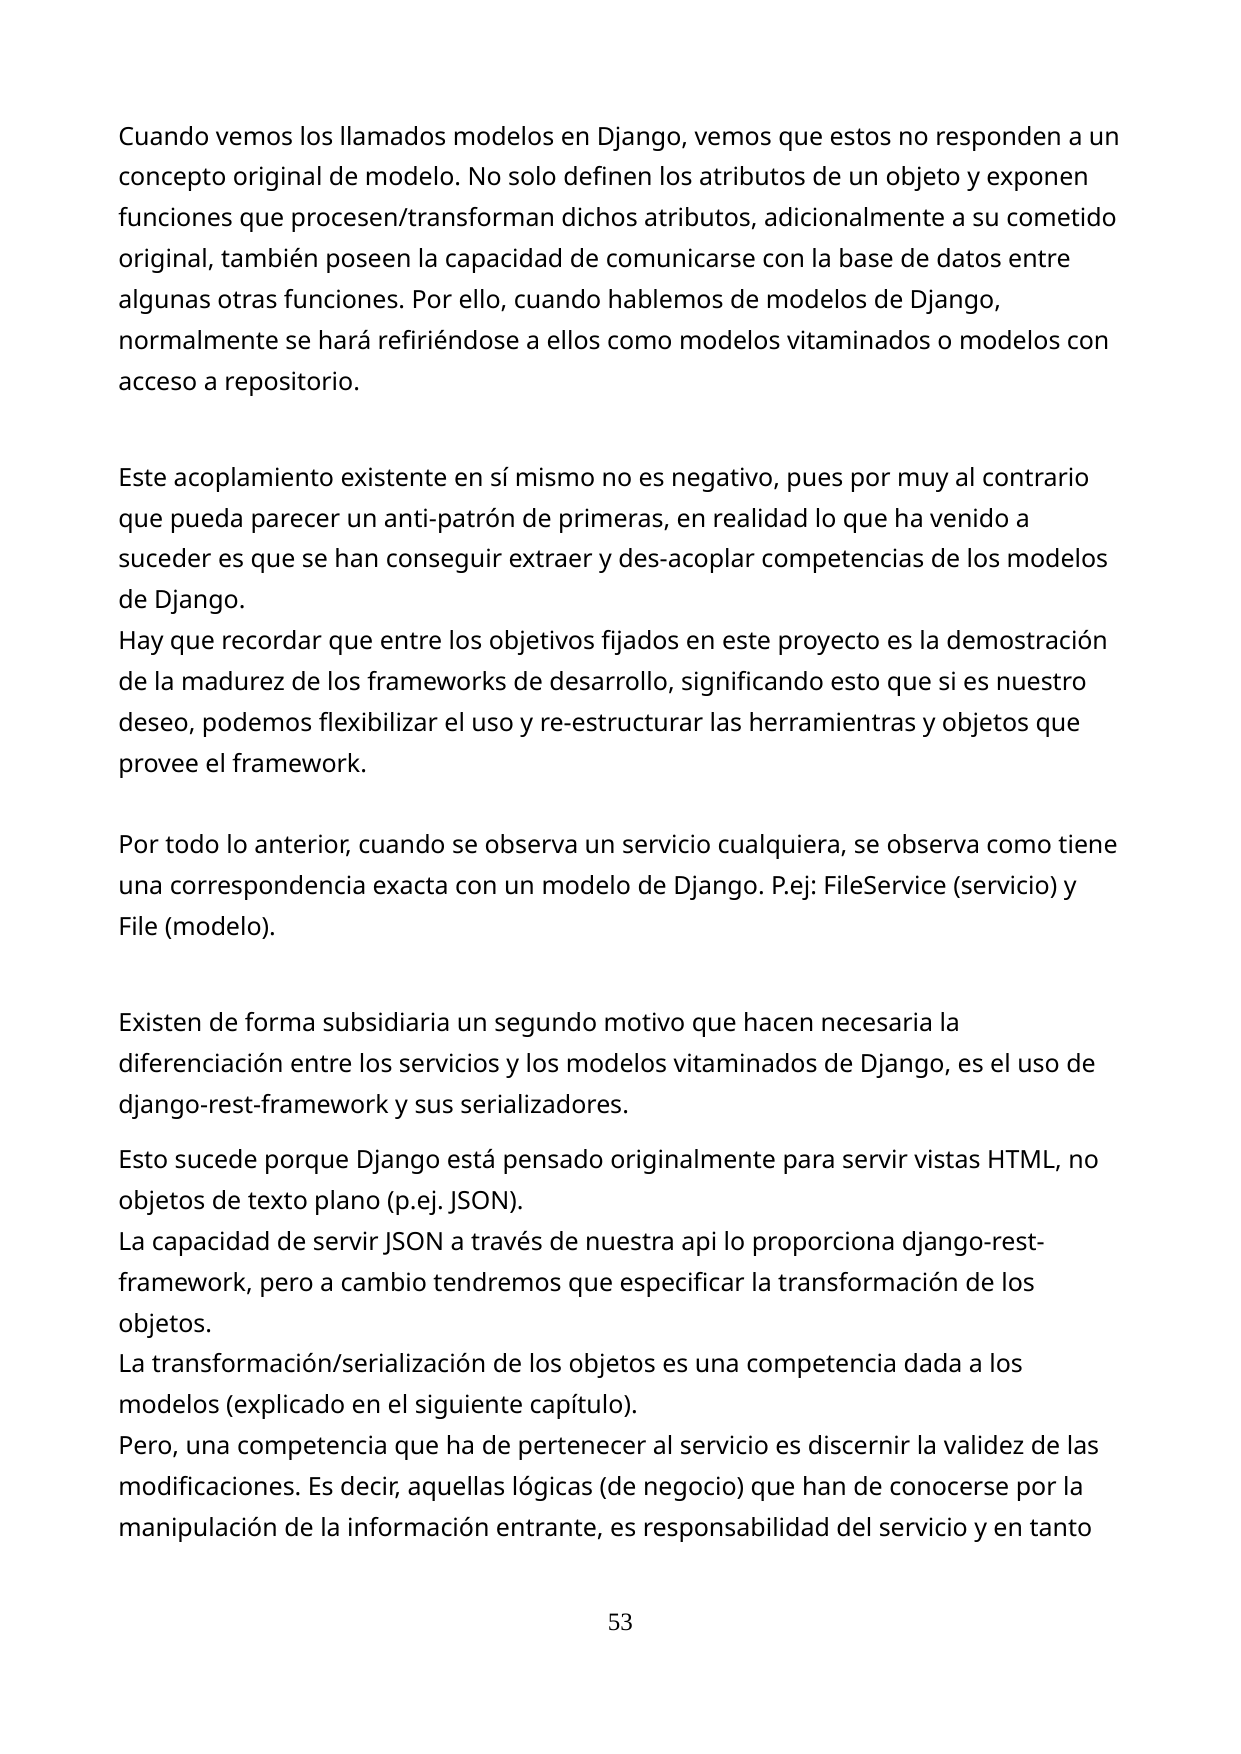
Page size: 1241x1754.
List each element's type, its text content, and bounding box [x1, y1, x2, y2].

text Este acoplamiento existente en sí mismo no es negativo, pues por muy al contrario que pueda parecer un anti-patrón de primeras, en realidad lo que ha venido a suceder es que se han conseguir extraer y des-acoplar competencias de los modelos de Django. Hay que recordar que entre los objetivos fijados en este proyecto es la demostración de la madurez de los frameworks de desarrollo, significando esto que si es nuestro deseo, podemos flexibilizar el uso y re-estructurar las herramientras y objetos que provee el framework. Por todo lo anterior, cuando se observa un servicio cualquiera, se observa como tiene una correspondencia exacta con un modelo de Django. P.ej: FileService (servicio) y File (modelo). [118, 418, 1122, 983]
text Existen de forma subsidiaria un segundo motivo que hacen necesaria la diferenciación entre los servicios y los modelos vitaminados de Django, es el uso de django-rest-framework y sus serializadores. [118, 1005, 1122, 1121]
text Cuando vemos los llamados modelos en Django, vemos que estos no responden a un concepto original de modelo. No solo definen los atributos de un objeto y exponen funciones que procesen/transforman dichos atributos, adicionalmente a su cometido original, también poseen la capacidad de comunicarse con la base de datos entre algunas otras funciones. Por ello, cuando hablemos de modelos de Django, normalmente se hará refiriéndose a ellos como modelos vitaminados o modelos con acceso a repositorio. [118, 118, 1122, 397]
text Esto sucede porque Django está pensado originalmente para servir vistas HTML, no objetos de texto plano (p.ej. JSON). La capacidad de servir JSON a través de nuestra api lo proporciona django-rest-framework, pero a cambio tendremos que especificar la transformación de los objetos. La transformación/serialización de los objetos es una competencia dada a los modelos (explicado en el siguiente capítulo). Pero, una competencia que ha de pertenecer al servicio es discernir la validez de las modificaciones. Es decir, aquellas lógicas (de negocio) que han de conocerse por la manipulación de la información entrante, es responsabilidad del servicio y en tanto [118, 1142, 1122, 1543]
